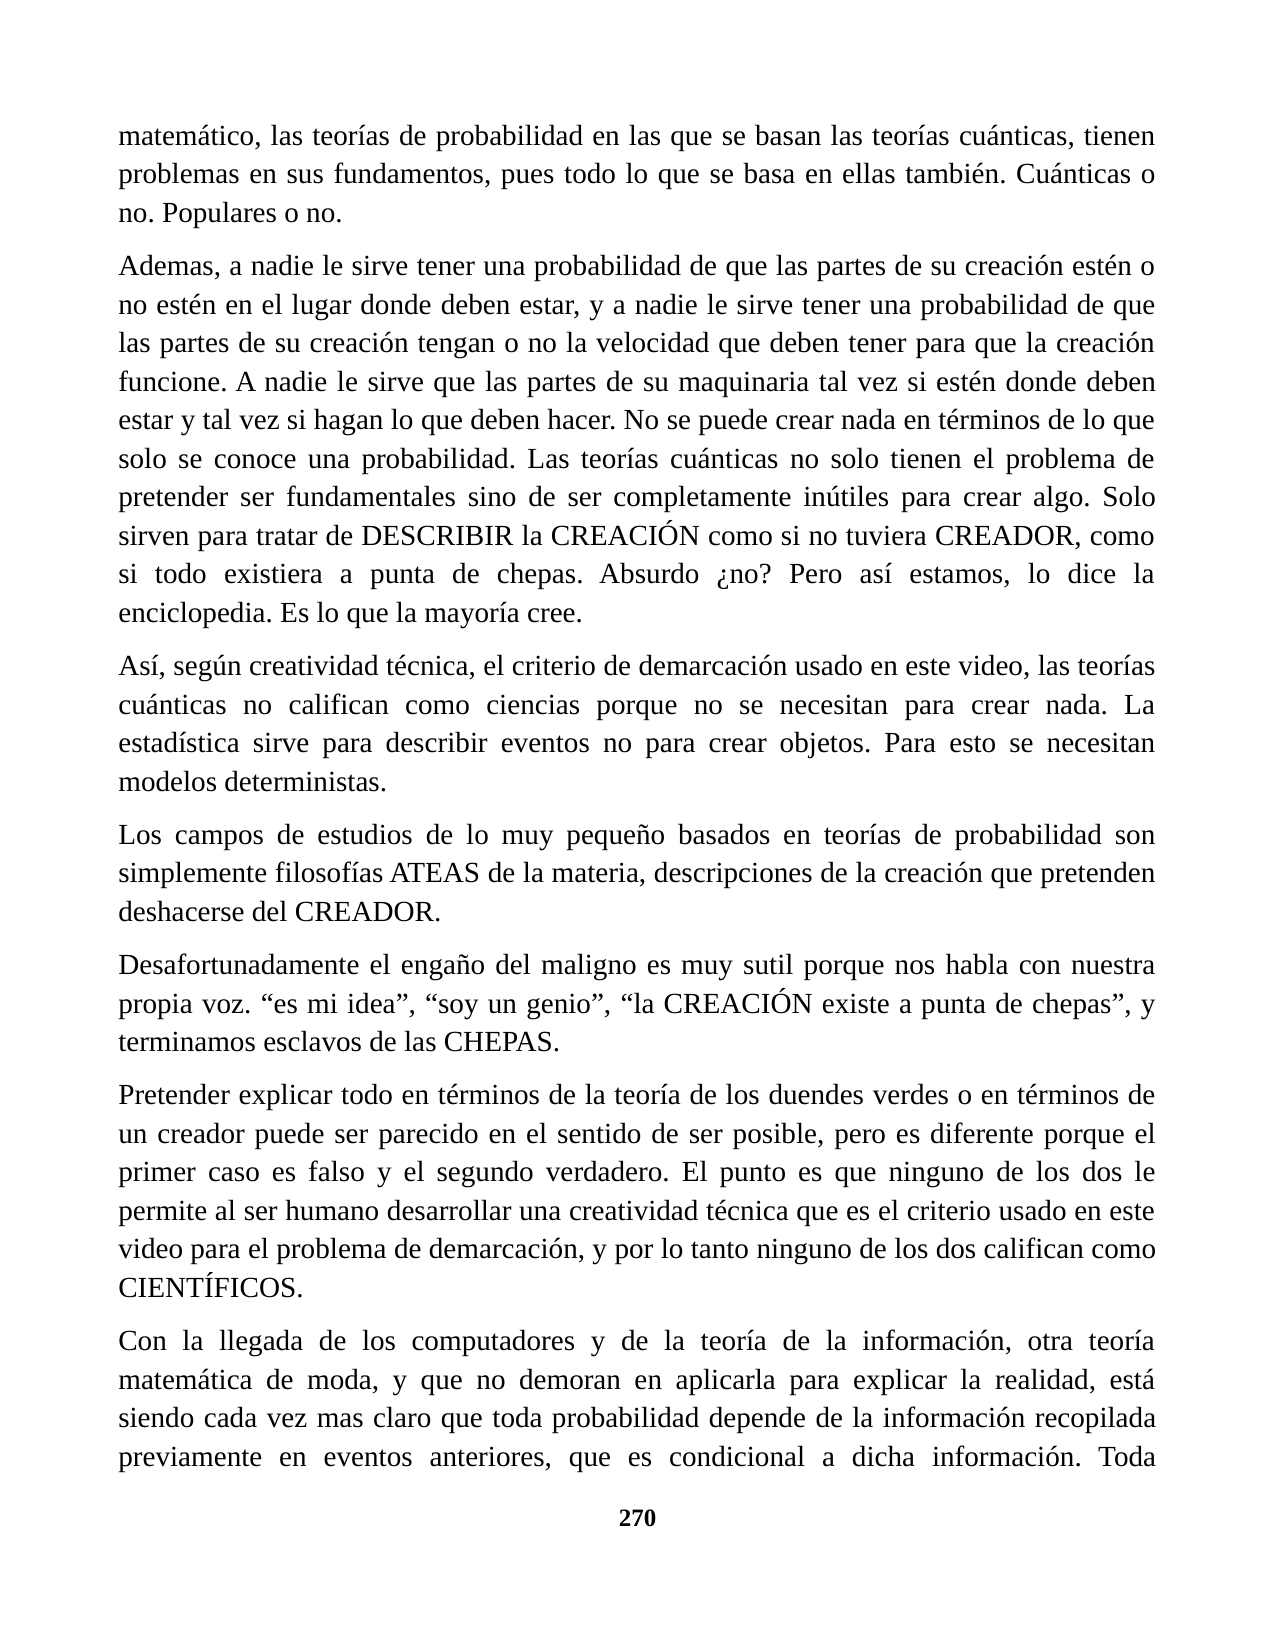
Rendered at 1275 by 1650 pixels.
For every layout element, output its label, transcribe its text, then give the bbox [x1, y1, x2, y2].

text Pretender explicar todo en términos de la teoría de los duendes verdes o en términos de un creador puede ser parecido en el sentido de ser posible, pero es diferente porque el primer caso es falso y el segundo verdadero. El punto es que ninguno de los dos le permite al ser humano desarrollar una creatividad técnica que es el criterio usado en este video para el problema de demarcación, y por lo tanto ninguno de los dos califican como CIENTÍFICOS. [118, 1077, 1157, 1304]
text matemático, las teorías de probabilidad en las que se basan las teorías cuánticas, tienen problemas en sus fundamentos, pues todo lo que se basa en ellas también. Cuánticas o no. Populares o no. [118, 118, 1157, 229]
text Desafortunadamente el engaño del maligno es muy sutil porque nos habla con nuestra propia voz. “es mi idea”, “soy un genio”, “la CREACIÓN existe a punta de chepas”, y terminamos esclavos de las CHEPAS. [118, 947, 1157, 1058]
text Los campos de estudios de lo muy pequeño basados en teorías de probabilidad son simplemente filosofías ATEAS de la materia, descripciones de la creación que pretenden deshacerse del CREADOR. [118, 817, 1157, 928]
text Ademas, a nadie le sirve tener una probabilidad de que las partes de su creación estén o no estén en el lugar donde deben estar, y a nadie le sirve tener una probabilidad de que las partes de su creación tengan o no la velocidad que deben tener para que la creación funcione. A nadie le sirve que las partes de su maquinaria tal vez si estén donde deben estar y tal vez si hagan lo que deben hacer. No se puede crear nada en términos de lo que solo se conoce una probabilidad. Las teorías cuánticas no solo tienen el problema de pretender ser fundamentales sino de ser completamente inútiles para crear algo. Solo sirven para tratar de DESCRIBIR la CREACIÓN como si no tuviera CREADOR, como si todo existiera a punta de chepas. Absurdo ¿no? Pero así estamos, lo dice la enciclopedia. Es lo que la mayoría cree. [118, 248, 1157, 629]
text Con la llegada de los computadores y de la teoría de la información, otra teoría matemática de moda, y que no demoran en aplicarla para explicar la realidad, está siendo cada vez mas claro que toda probabilidad depende de la información recopilada previamente en eventos anteriores, que es condicional a dicha información. Toda [118, 1323, 1157, 1472]
text Así, según creatividad técnica, el criterio de demarcación usado en este video, las teorías cuánticas no califican como ciencias porque no se necesitan para crear nada. La estadística sirve para describir eventos no para crear objetos. Para esto se necesitan modelos deterministas. [118, 648, 1157, 797]
